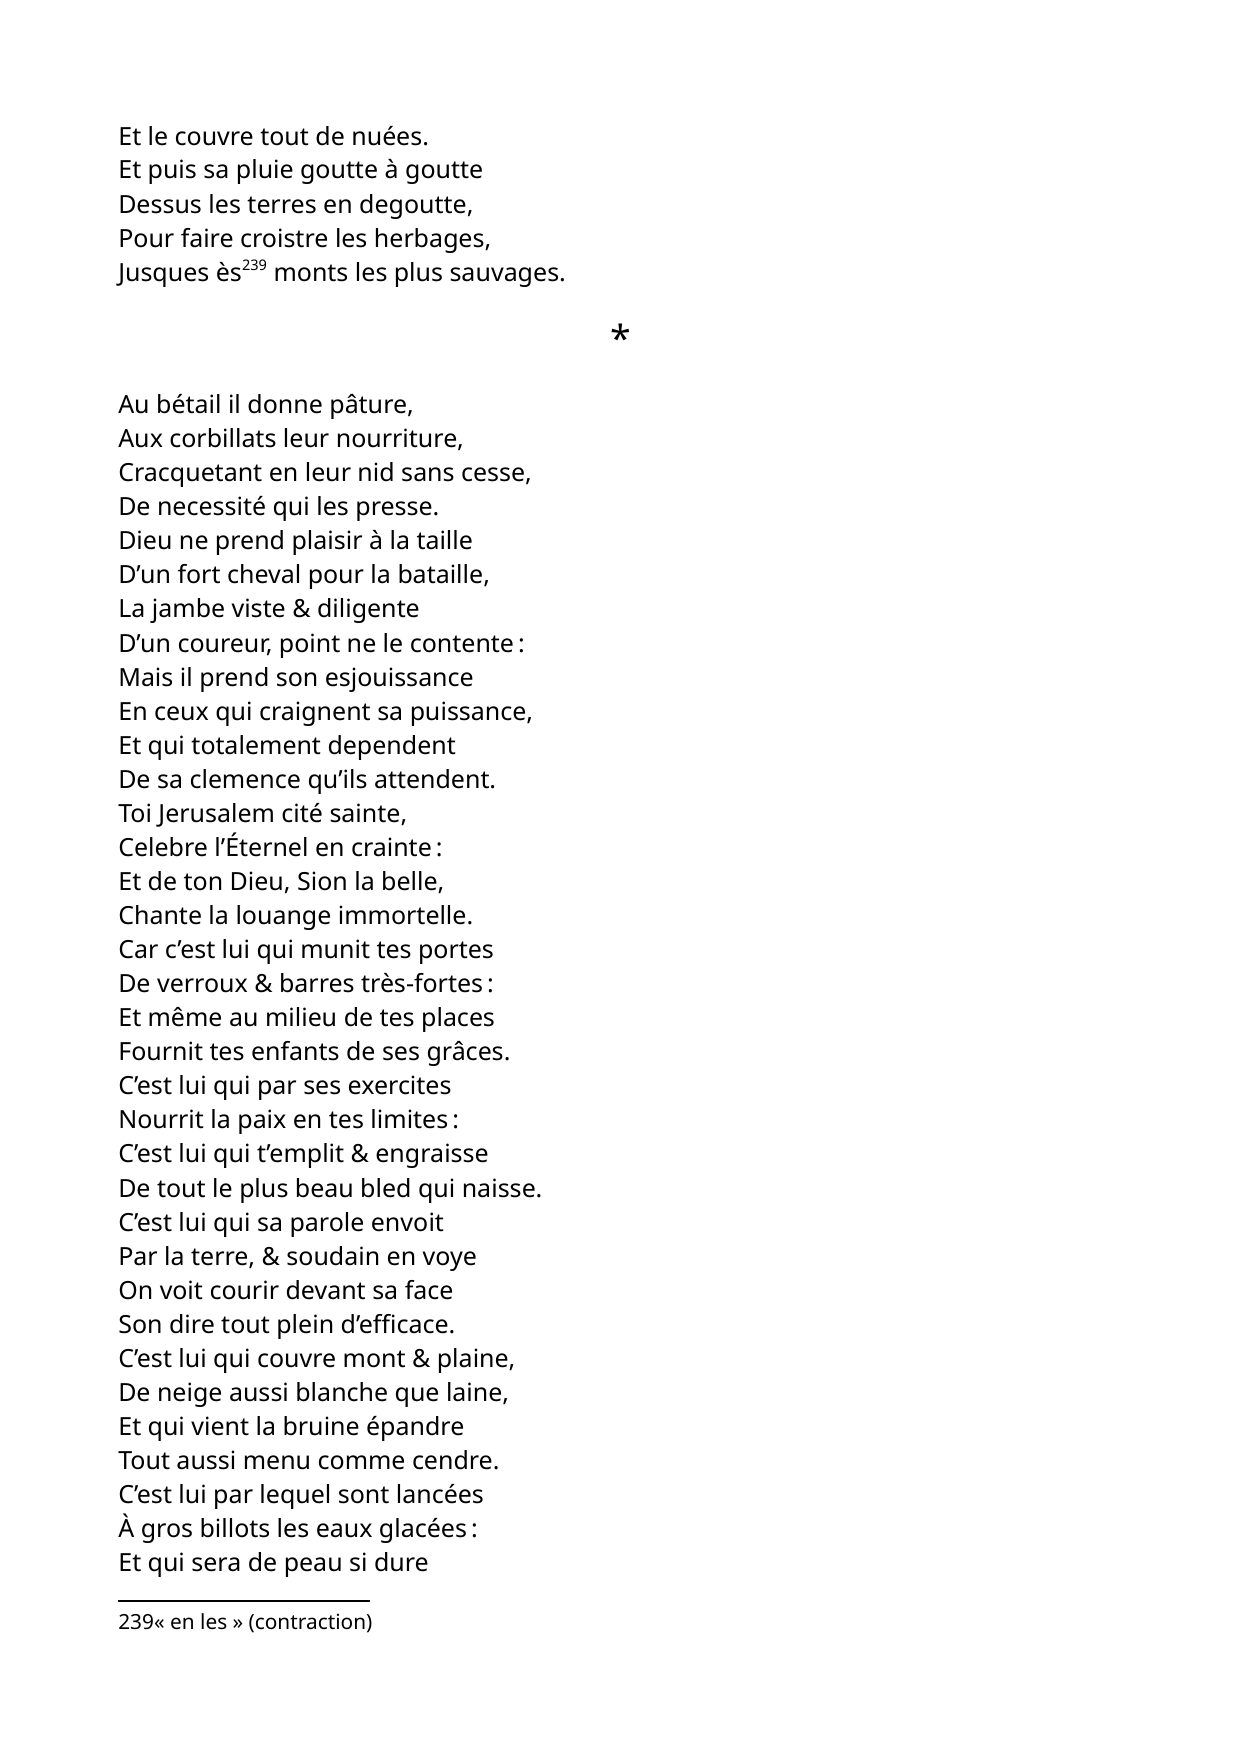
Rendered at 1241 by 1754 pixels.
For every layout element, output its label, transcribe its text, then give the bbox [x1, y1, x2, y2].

text Aux corbillats leur nourriture, [118, 421, 1122, 455]
text On voit courir devant sa face [118, 1272, 1122, 1306]
text Et même au milieu de tes places [118, 1000, 1122, 1034]
text Nourrit la paix en tes limites : [118, 1102, 1122, 1136]
text De tout le plus beau bled qui naisse. [118, 1170, 1122, 1204]
text Car c’est lui qui munit tes portes [118, 932, 1122, 966]
text D’un coureur, point ne le contente : [118, 625, 1122, 659]
text C’est lui qui sa parole envoit [118, 1204, 1122, 1238]
text Et qui vient la bruine épandre [118, 1409, 1122, 1443]
text Dessus les terres en degoutte, [118, 186, 1122, 220]
text C’est lui qui par ses exercites [118, 1068, 1122, 1102]
text Cracquetant en leur nid sans cesse, [118, 455, 1122, 489]
text Et le couvre tout de nuées. [118, 118, 1122, 152]
text Pour faire croistre les herbages, [118, 220, 1122, 254]
text Son dire tout plein d’efficace. [118, 1306, 1122, 1341]
text En ceux qui craignent sa puissance, [118, 693, 1122, 727]
text D’un fort cheval pour la bataille, [118, 557, 1122, 591]
text De necessité qui les presse. [118, 489, 1122, 523]
text Toi Jerusalem cité sainte, [118, 796, 1122, 829]
text * [118, 312, 1122, 363]
text De verroux & barres très-fortes : [118, 966, 1122, 1000]
text Par la terre, & soudain en voye [118, 1238, 1122, 1272]
text Au bétail il donne pâture, [118, 387, 1122, 421]
text Et qui sera de peau si dure [118, 1545, 1122, 1579]
text C’est lui qui t’emplit & engraisse [118, 1136, 1122, 1170]
text Jusques ès monts les plus sauvages. [118, 254, 1122, 288]
text Et de ton Dieu, Sion la belle, [118, 864, 1122, 898]
text La jambe viste & diligente [118, 591, 1122, 625]
text Chante la louange immortelle. [118, 898, 1122, 932]
text De sa clemence qu’ils attendent. [118, 761, 1122, 796]
text C’est lui qui couvre mont & plaine, [118, 1341, 1122, 1374]
text C’est lui par lequel sont lancées [118, 1477, 1122, 1511]
text Dieu ne prend plaisir à la taille [118, 523, 1122, 557]
text Et qui totalement dependent [118, 727, 1122, 761]
text Fournit tes enfants de ses grâces. [118, 1034, 1122, 1068]
text « en les » (contraction) [118, 1607, 1122, 1636]
text Et puis sa pluie goutte à goutte [118, 152, 1122, 186]
text Tout aussi menu comme cendre. [118, 1443, 1122, 1477]
text À gros billots les eaux glacées : [118, 1511, 1122, 1545]
text Celebre l’Éternel en crainte : [118, 829, 1122, 864]
text De neige aussi blanche que laine, [118, 1374, 1122, 1409]
text Mais il prend son esjouissance [118, 659, 1122, 693]
